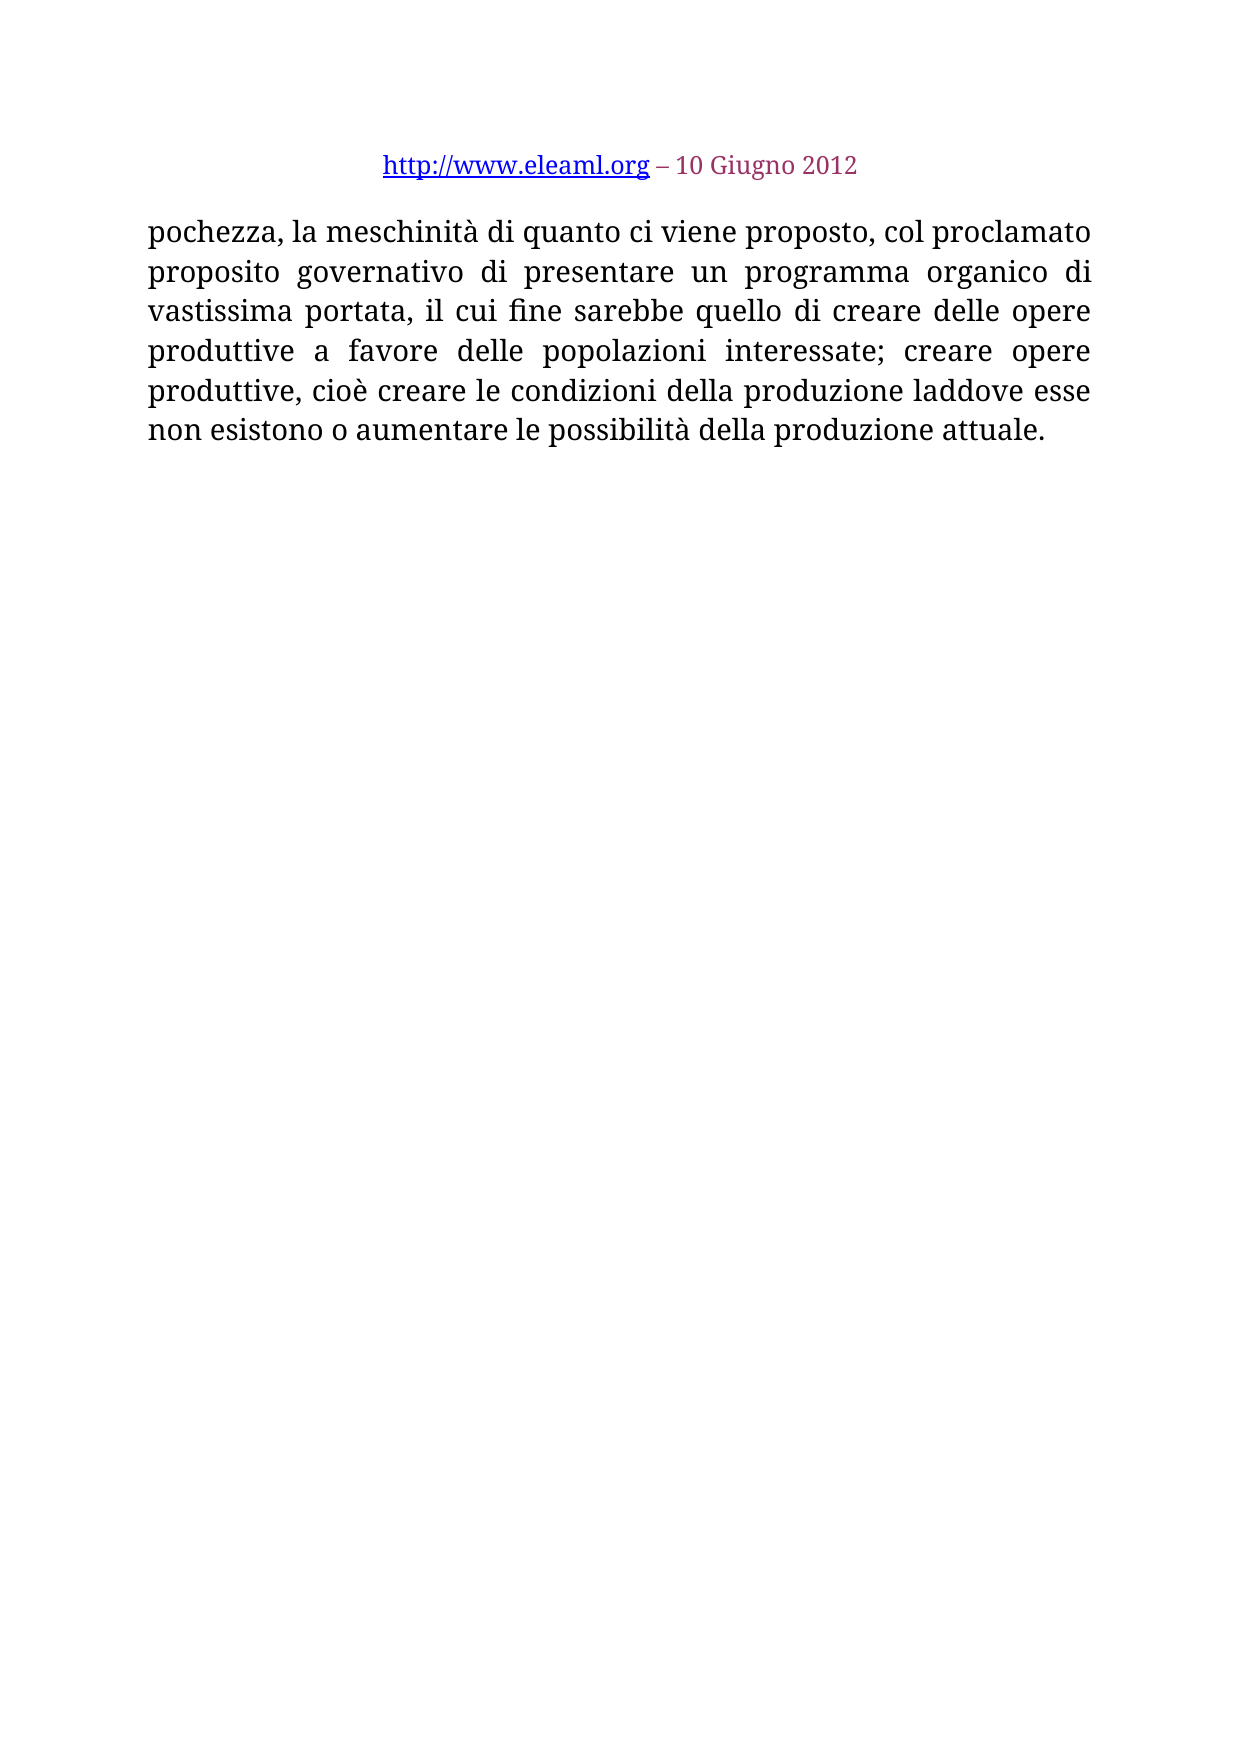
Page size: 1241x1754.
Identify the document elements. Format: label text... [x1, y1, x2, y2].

text pochezza, la meschinità di quanto ci viene proposto, col proclamato proposito governativo di presentare un programma organico di vastissima portata, il cui fine sarebbe quello di creare delle opere produttive a favore delle popolazioni interessate; creare opere produttive, cioè creare le condizioni della produzione laddove esse non esistono o aumentare le possibilità della produzione attuale. [148, 211, 1093, 449]
